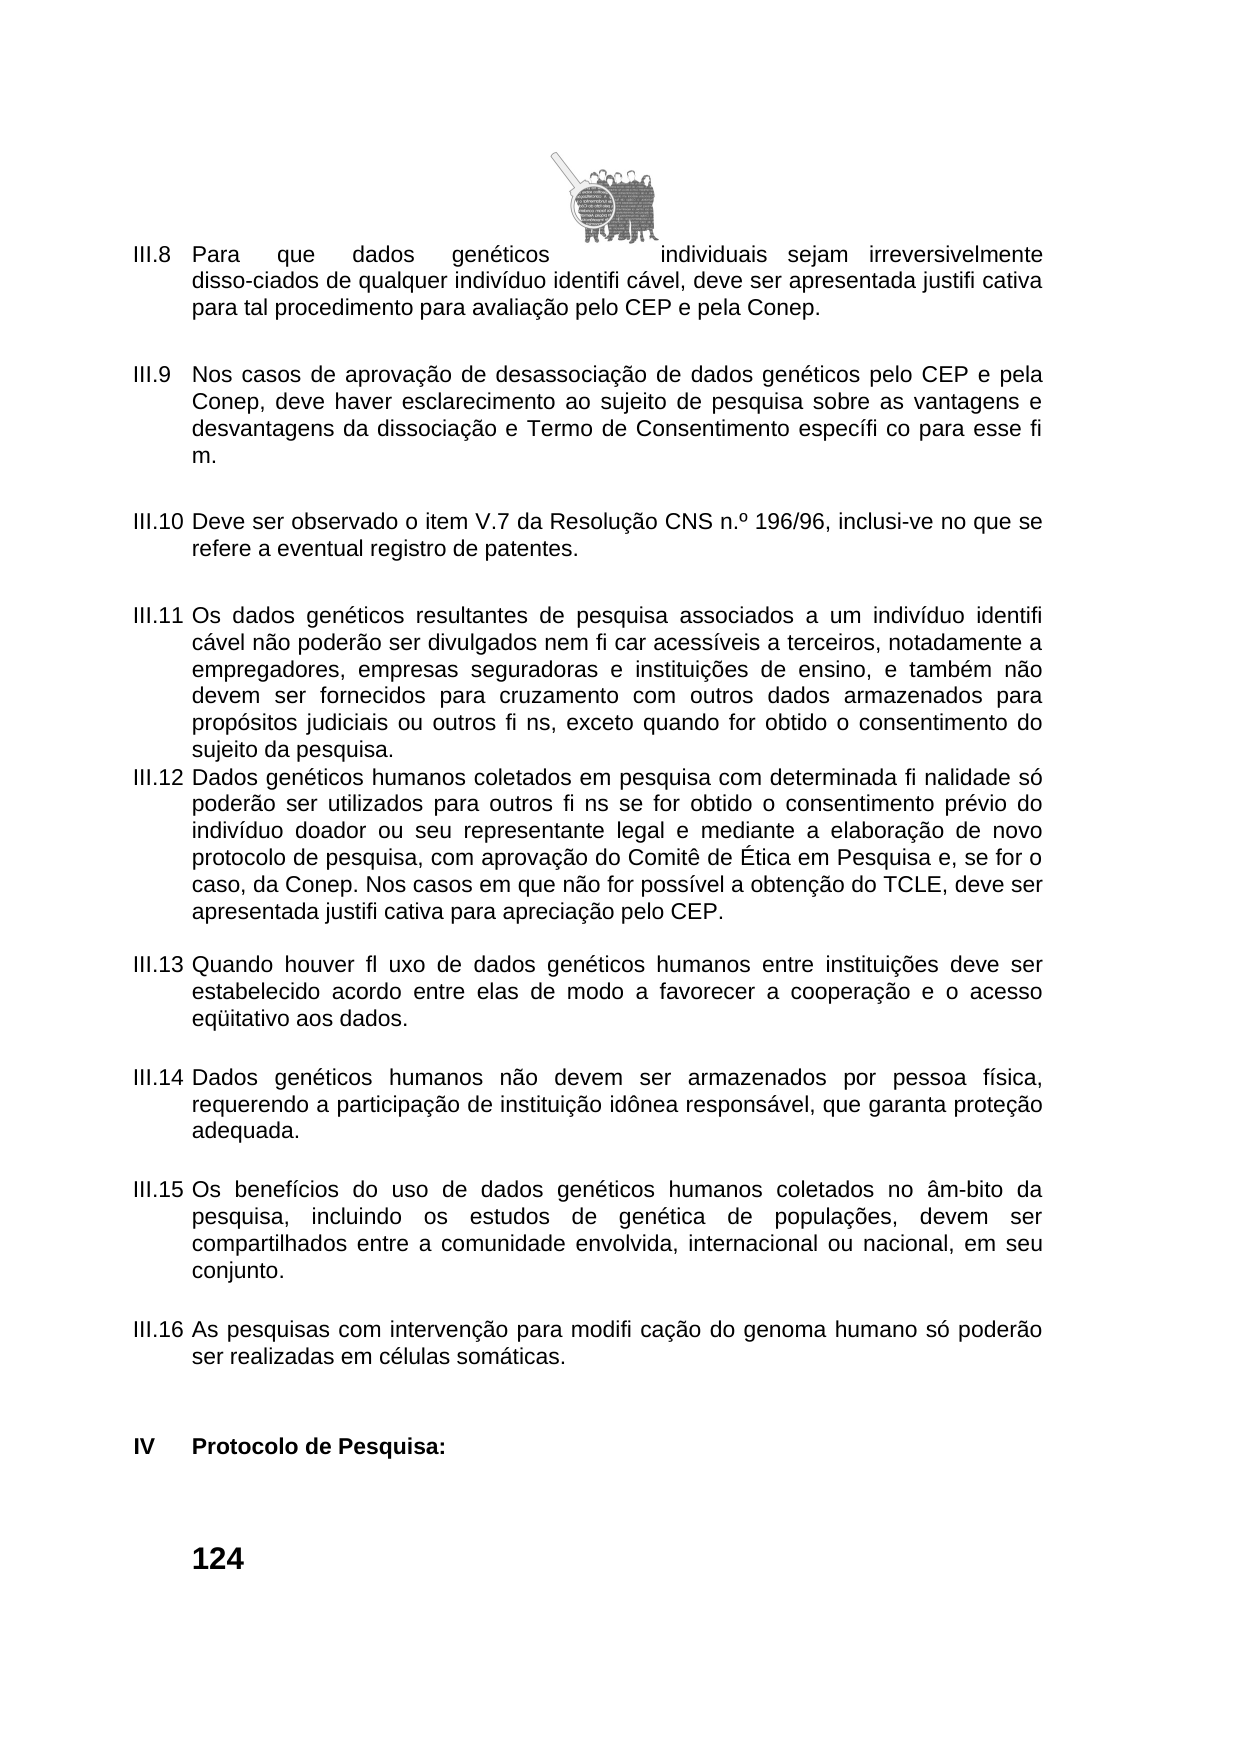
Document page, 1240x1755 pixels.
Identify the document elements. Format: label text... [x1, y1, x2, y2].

list Os dados genéticos resultantes de pesquisa associados a um indivíduo identifi cável não poderão ser divulgados nem fi car acessíveis a terceiros, notadamente a empregadores, empresas seguradoras e instituições de ensino, e também não devem ser fornecidos para cruzamento com outros dados armazenados para propósitos judiciais ou outros fi ns, exceto quando for obtido o consentimento do sujeito da pesquisa. [133, 602, 1043, 762]
list Os benefícios do uso de dados genéticos humanos coletados no âm-bito da pesquisa, incluindo os estudos de genética de populações, devem ser compartilhados entre a comunidade envolvida, internacional ou nacional, em seu conjunto. [133, 1176, 1043, 1283]
list Dados genéticos humanos não devem ser armazenados por pessoa física, requerendo a participação de instituição idônea responsável, que garanta proteção adequada. [133, 1064, 1043, 1144]
list Quando houver fl uxo de dados genéticos humanos entre instituições deve ser estabelecido acordo entre elas de modo a favorecer a cooperação e o acesso eqüitativo aos dados. [133, 951, 1043, 1031]
list Para que dados genéticos individuais sejam irreversivelmente disso-ciados de qualquer indivíduo identifi cável, deve ser apresentada justifi cativa para tal procedimento para avaliação pelo CEP e pela Conep. [133, 241, 1043, 321]
list As pesquisas com intervenção para modifi cação do genoma humano só poderão ser realizadas em células somáticas. [133, 1316, 1043, 1369]
list Protocolo de Pesquisa: [133, 1433, 1049, 1459]
list Deve ser observado o item V.7 da Resolução CNS n.º 196/96, inclusi-ve no que se refere a eventual registro de patentes. [133, 508, 1043, 561]
list Dados genéticos humanos coletados em pesquisa com determinada fi nalidade só poderão ser utilizados para outros fi ns se for obtido o consentimento prévio do indivíduo doador ou seu representante legal e mediante a elaboração de novo protocolo de pesquisa, com aprovação do Comitê de Ética em Pesquisa e, se for o caso, da Conep. Nos casos em que não for possível a obtenção do TCLE, deve ser apresentada justifi cativa para apreciação pelo CEP. [133, 763, 1043, 924]
list Nos casos de aprovação de desassociação de dados genéticos pelo CEP e pela Conep, deve haver esclarecimento ao sujeito de pesquisa sobre as vantagens e desvantagens da dissociação e Termo de Consentimento específi co para esse fi m. [133, 361, 1043, 468]
